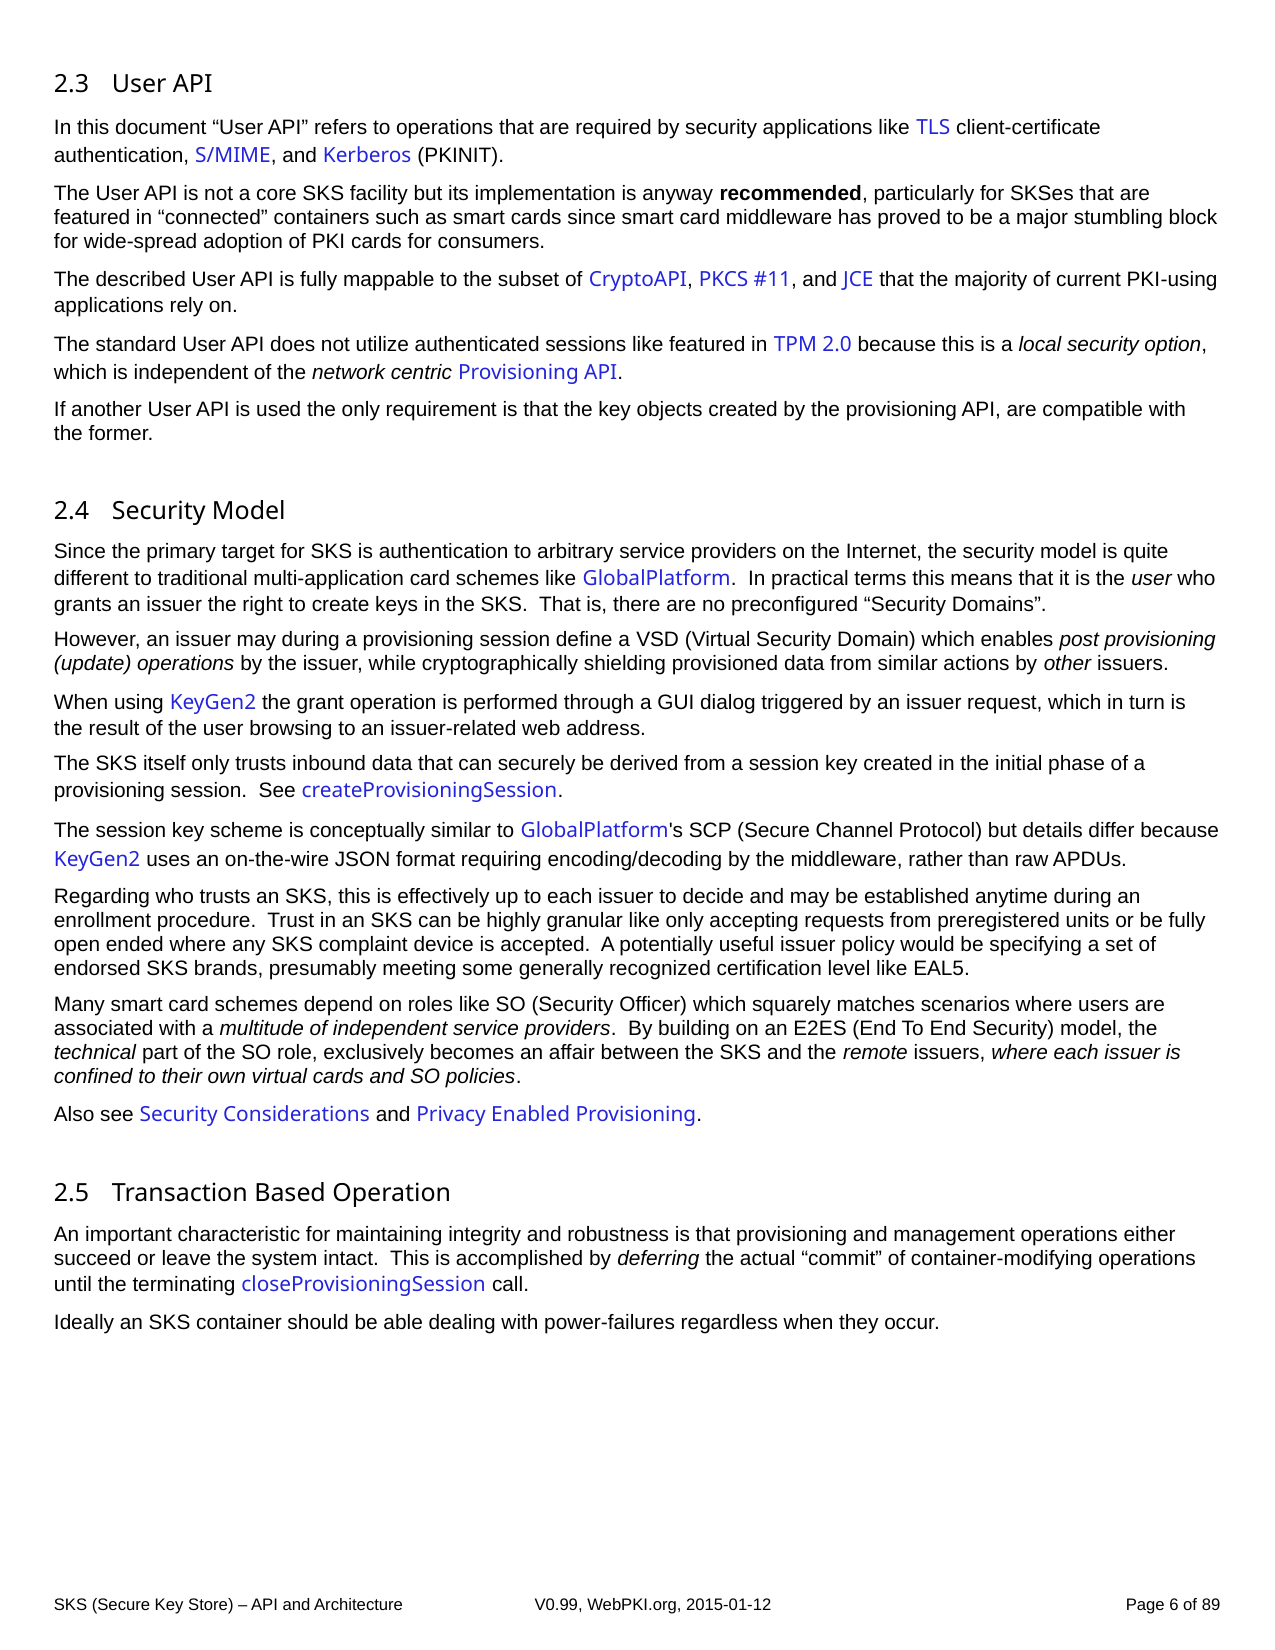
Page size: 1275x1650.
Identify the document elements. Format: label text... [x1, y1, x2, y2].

text In this document “User API” refers to operations that are required by security applications like TLS client-certificate authentication, S/MIME, and Kerberos (PKINIT). [54, 112, 1221, 169]
text The described User API is fully mappable to the subset of CryptoAPI, PKCS #11, and JCE that the majority of current PKI‑using applications rely on. [54, 264, 1221, 317]
text The standard User API does not utilize authenticated sessions like featured in TPM 2.0 because this is a local security option, which is independent of the network centric Provisioning API. [54, 329, 1221, 386]
text The User API is not a core SKS facility but its implementation is anyway recommended, particularly for SKSes that are featured in “connected” containers such as smart cards since smart card middleware has proved to be a major stumbling block for wide-spread adoption of PKI cards for consumers. [54, 181, 1221, 253]
text Regarding who trusts an SKS, this is effectively up to each issuer to decide and may be established anytime during an enrollment procedure. Trust in an SKS can be highly granular like only accepting requests from preregistered units or be fully open ended where any SKS complaint device is accepted. A potentially useful issuer policy would be specifying a set of endorsed SKS brands, presumably meeting some generally recognized certification level like EAL5. [54, 884, 1221, 980]
text Also see Security Considerations and Privacy Enabled Provisioning. [54, 1099, 1221, 1128]
text The session key scheme is conceptually similar to GlobalPlatform's SCP (Secure Channel Protocol) but details differ because KeyGen2 uses an on-the-wire JSON format requiring encoding/decoding by the middleware, rather than raw APDUs. [54, 815, 1221, 872]
text Ideally an SKS container should be able dealing with power-failures regardless when they occur. [54, 1310, 1221, 1334]
subtitle Transaction Based Operation [54, 1175, 1221, 1209]
text If another User API is used the only requirement is that the key objects created by the provisioning API, are compatible with the former. [54, 397, 1221, 445]
subtitle User API [54, 66, 1221, 100]
text When using KeyGen2 the grant operation is performed through a GUI dialog triggered by an issuer request, which in turn is the result of the user browsing to an issuer-related web address. [54, 687, 1221, 739]
subtitle Security Model [54, 493, 1221, 527]
text An important characteristic for maintaining integrity and robustness is that provisioning and management operations either succeed or leave the system intact. This is accomplished by deferring the actual “commit” of container-modifying operations until the terminating closeProvisioningSession call. [54, 1222, 1221, 1298]
text Many smart card schemes depend on roles like SO (Security Officer) which squarely matches scenarios where users are associated with a multitude of independent service providers. By building on an E2ES (End To End Security) model, the technical part of the SO role, exclusively becomes an affair between the SKS and the remote issuers, where each issuer is confined to their own virtual cards and SO policies. [54, 992, 1221, 1087]
text However, an issuer may during a provisioning session define a VSD (Virtual Security Domain) which enables post provisioning (update) operations by the issuer, while cryptographically shielding provisioned data from similar actions by other issuers. [54, 627, 1221, 675]
text Since the primary target for SKS is authentication to arbitrary service providers on the Internet, the security model is quite different to traditional multi-application card schemes like GlobalPlatform. In practical terms this means that it is the user who grants an issuer the right to create keys in the SKS. That is, there are no preconfigured “Security Domains”. [54, 539, 1221, 616]
text The SKS itself only trusts inbound data that can securely be derived from a session key created in the initial phase of a provisioning session. See createProvisioningSession. [54, 751, 1221, 803]
